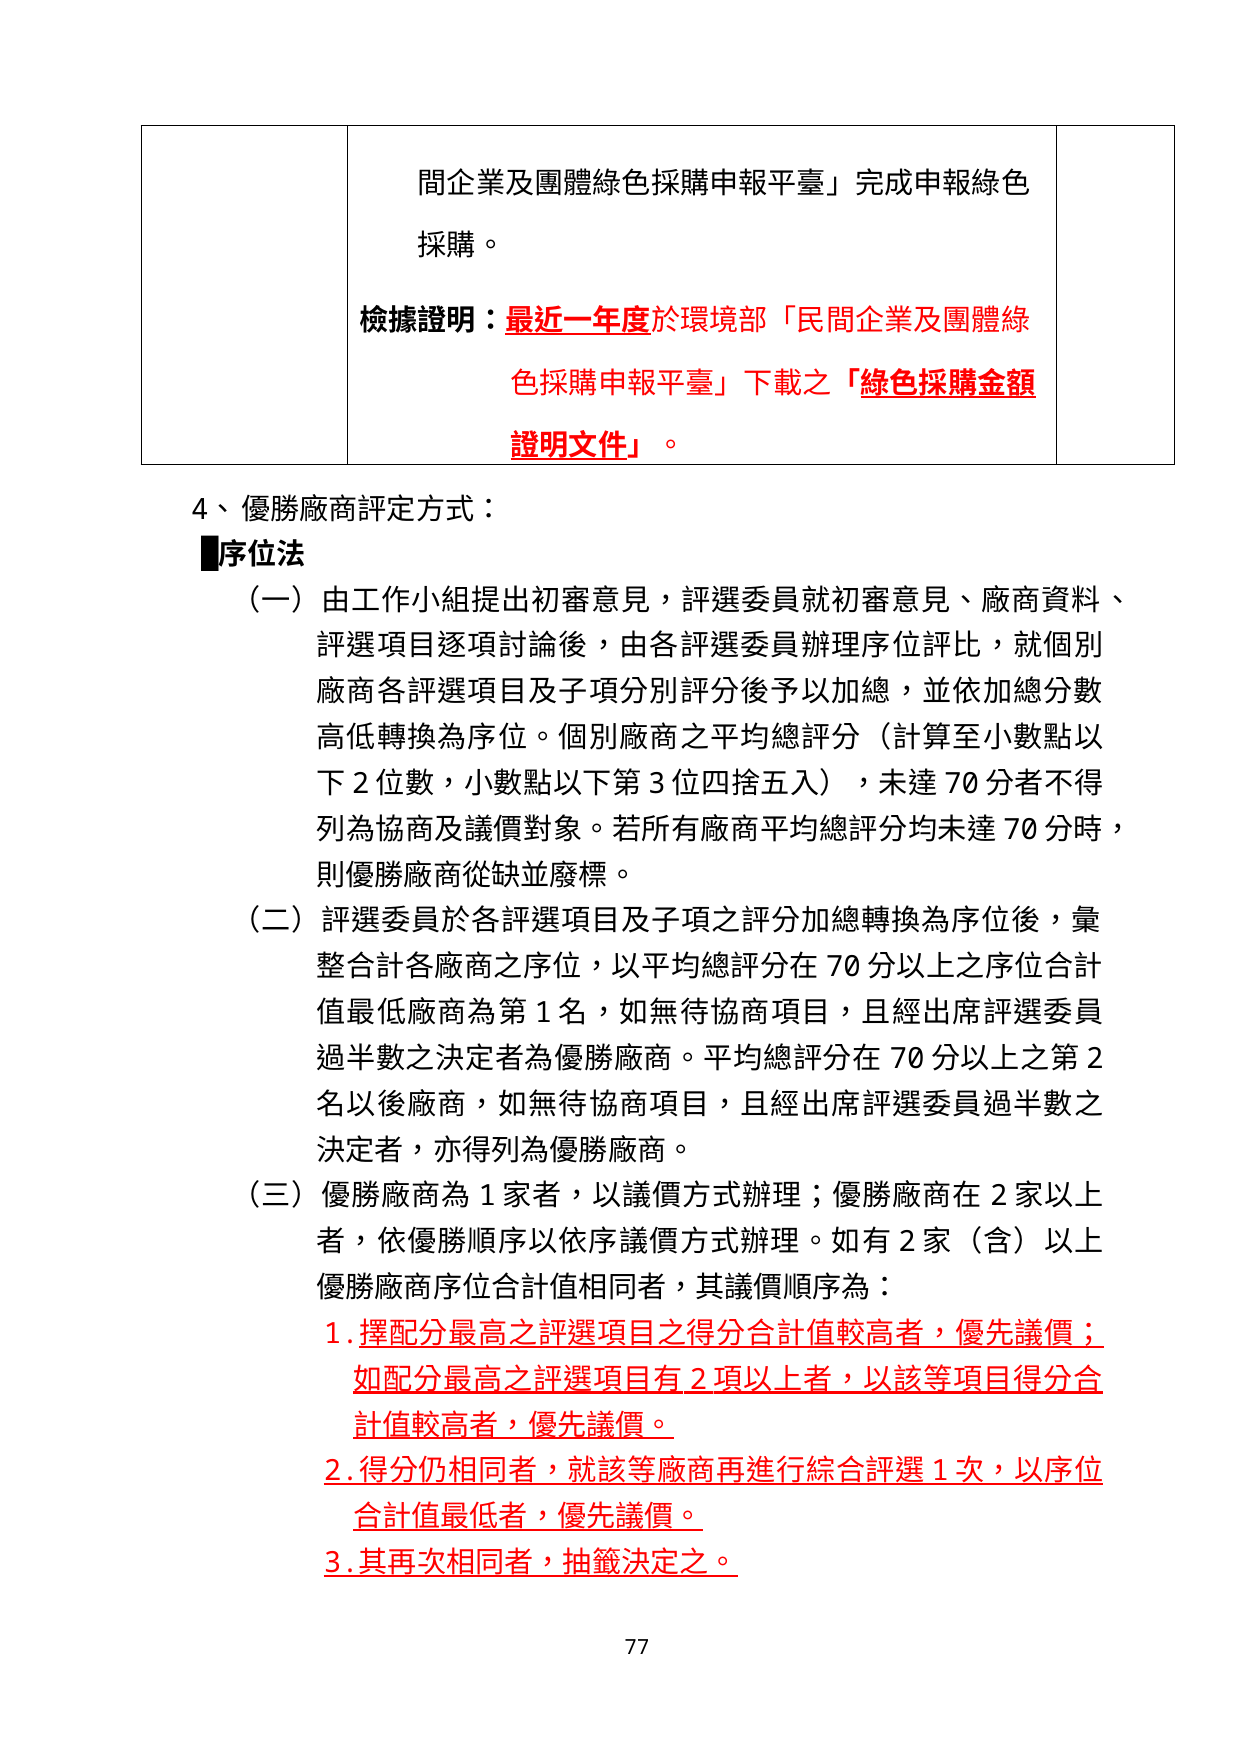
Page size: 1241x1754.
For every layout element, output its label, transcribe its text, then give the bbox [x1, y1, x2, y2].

text 合計值最低者，優先議價。 [323, 1484, 1103, 1536]
text 2.得分仍相同者，就該等廠商再進行綜合評選1次，以序位 [323, 1444, 1103, 1483]
text （一）由工作小組提出初審意見，評選委員就初審意見、廠商資料、評選項目逐項討論後，由各評選委員辦理序位評比，就個別廠商各評選項目及子項分別評分後予以加總，並依加總分數高低轉換為序位。個別廠商之平均總評分（計算至小數點以下2位數，小數點以下第3位四捨五入），未達70分者不得列為協商及議價對象。若所有廠商平均總評分均未達70分時，則優勝廠商從缺並廢標。 [232, 573, 1103, 894]
text 1.擇配分最高之評選項目之得分合計值較高者，優先議價；如配分最高之評選項目有2項以上者，以該等項目得分合計值較高者，優先議價。 [323, 1307, 1103, 1444]
table_cell [142, 126, 347, 464]
table_cell 間企業及團體綠色採購申報平臺」完成申報綠色採購。 檢據證明：最近一年度於環境部「民間企業及團體綠色採購申報平臺」下載之「綠色採購金額證明文件」。 [348, 126, 1056, 464]
text 3.其再次相同者，抽籤決定之。 [323, 1536, 1103, 1582]
text （三）優勝廠商為1家者，以議價方式辦理；優勝廠商在2家以上者，依優勝順序以依序議價方式辦理。如有2家（含）以上優勝廠商序位合計值相同者，其議價順序為： [232, 1169, 1103, 1307]
text （二）評選委員於各評選項目及子項之評分加總轉換為序位後，彙整合計各廠商之序位，以平均總評分在70分以上之序位合計值最低廠商為第1名，如無待協商項目，且經出席評選委員過半數之決定者為優勝廠商。平均總評分在70分以上之第2名以後廠商，如無待協商項目，且經出席評選委員過半數之決定者，亦得列為優勝廠商。 [232, 894, 1103, 1169]
text █序位法 [201, 527, 1103, 573]
table_cell [1057, 126, 1174, 464]
list 優勝廠商評定方式： [191, 465, 1110, 527]
